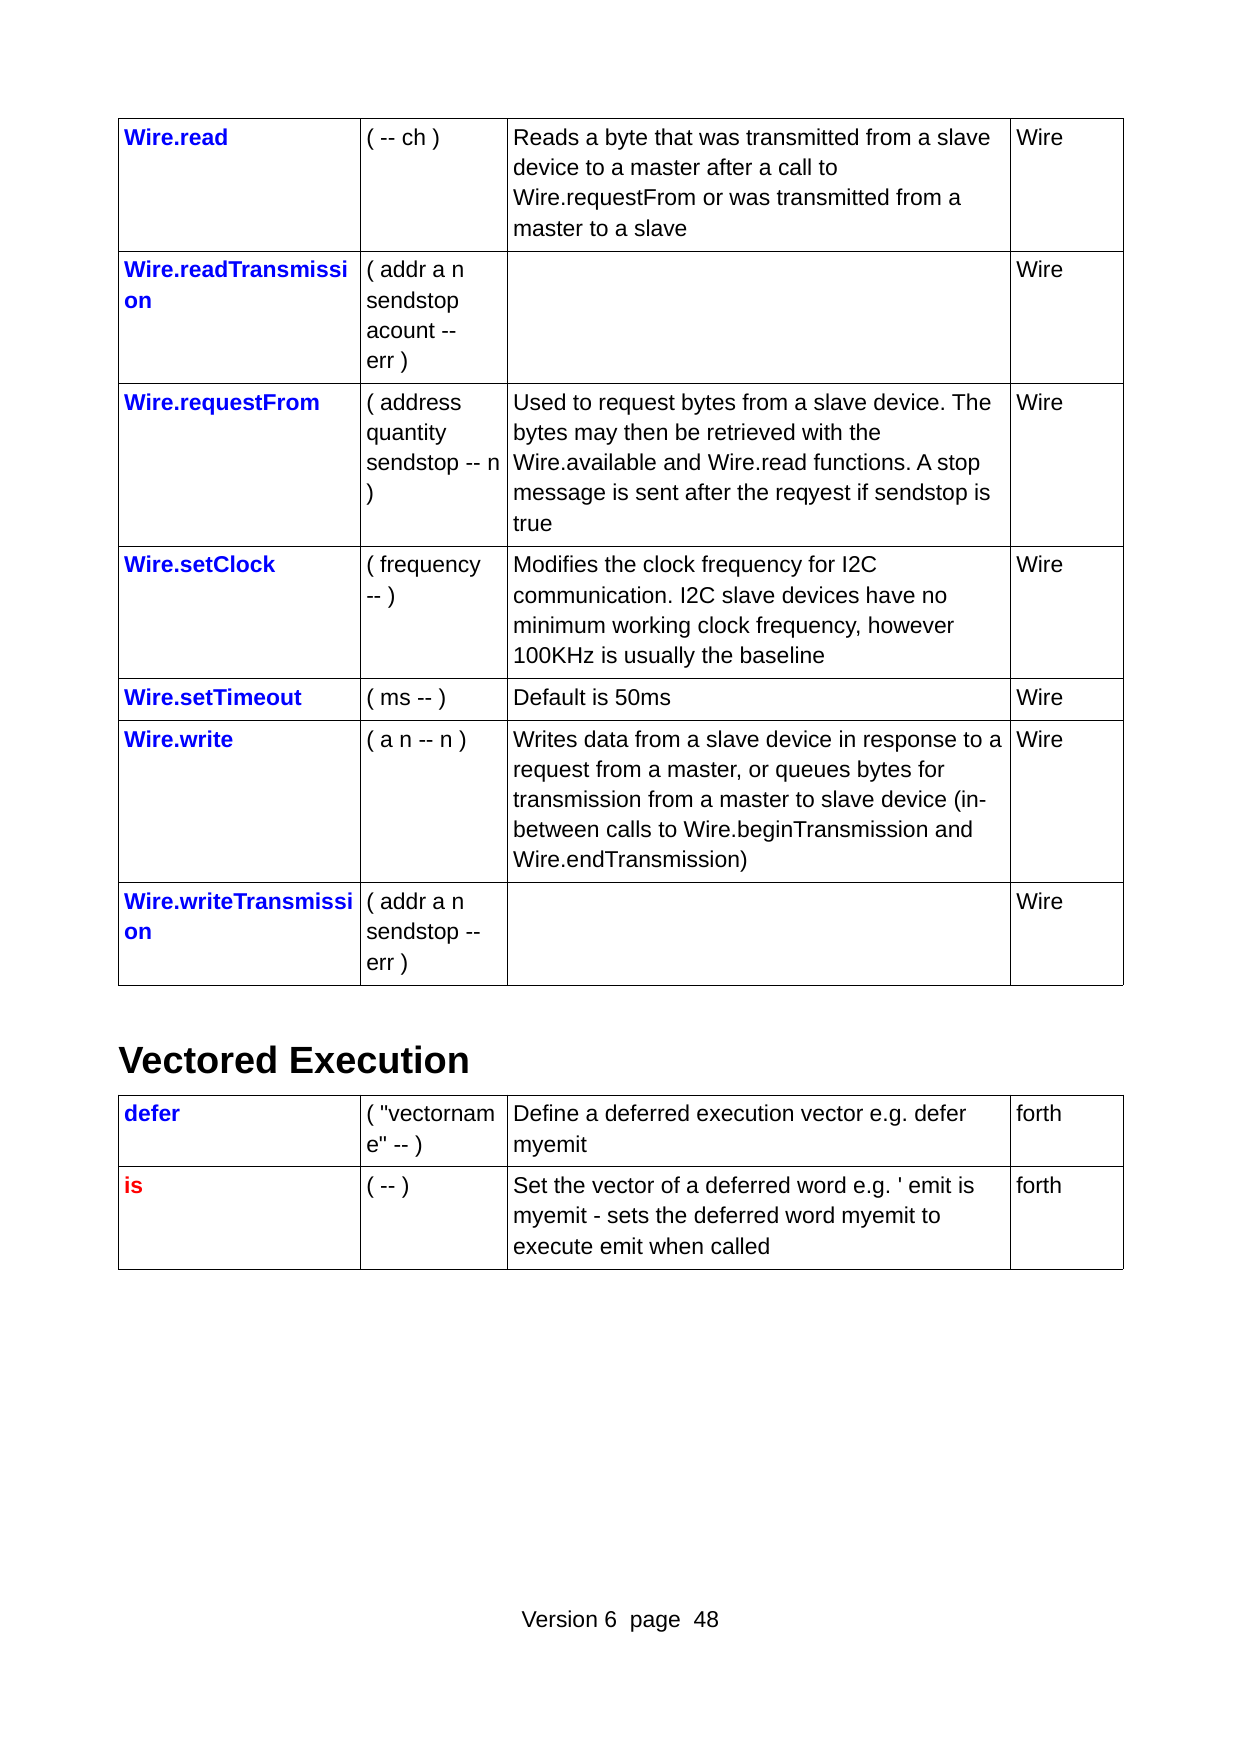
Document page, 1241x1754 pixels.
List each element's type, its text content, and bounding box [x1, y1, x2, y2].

table_cell Modifies the clock frequency for I2C communication. I2C slave devices have no minimum working clock frequency, however 100KHz is usually the baseline [508, 547, 1010, 678]
table_cell ( frequency -- ) [361, 547, 507, 678]
table_cell Wire [1011, 679, 1123, 720]
table_header forth [1011, 1096, 1123, 1166]
table_cell [508, 252, 1010, 383]
table_cell ( address quantity sendstop -- n ) [361, 384, 507, 546]
table_cell forth [1011, 1167, 1123, 1269]
table_cell Wire.readTransmission [119, 252, 360, 383]
table_cell Wire [1011, 547, 1123, 678]
table_cell Wire.write [119, 721, 360, 882]
table_cell Wire.writeTransmission [119, 883, 360, 984]
table_cell Wire [1011, 721, 1123, 882]
table_cell Wire.setTimeout [119, 679, 360, 720]
table_cell ( addr a n sendstop acount -- err ) [361, 252, 507, 383]
table_cell is [119, 1167, 360, 1269]
table_cell Wire [1011, 119, 1123, 251]
table_cell Writes data from a slave device in response to a request from a master, or queues bytes for transmission from a master to slave device (in-between calls to Wire.beginTransmission and Wire.endTransmission) [508, 721, 1010, 882]
table_cell Default is 50ms [508, 679, 1010, 720]
table_header defer [119, 1096, 360, 1166]
table_header ( "vectorname" -- ) [361, 1096, 507, 1166]
table_cell Reads a byte that was transmitted from a slave device to a master after a call to Wire.requestFrom or was transmitted from a master to a slave [508, 119, 1010, 251]
table_cell ( -- ) [361, 1167, 507, 1269]
table_cell Wire.setClock [119, 547, 360, 678]
table_cell ( -- ch ) [361, 119, 507, 251]
table_cell [508, 883, 1010, 984]
table_cell ( ms -- ) [361, 679, 507, 720]
table_cell Wire.requestFrom [119, 384, 360, 546]
table_cell ( a n -- n ) [361, 721, 507, 882]
table_cell Used to request bytes from a slave device. The bytes may then be retrieved with the Wire.available and Wire.read functions. A stop message is sent after the reqyest if sendstop is true [508, 384, 1010, 546]
table_cell Wire [1011, 883, 1123, 984]
table_cell Wire.read [119, 119, 360, 251]
table_header Define a deferred execution vector e.g. defer myemit [508, 1096, 1010, 1166]
table_cell Wire [1011, 384, 1123, 546]
table_cell ( addr a n sendstop -- err ) [361, 883, 507, 984]
subtitle Vectored Execution [118, 1038, 1122, 1082]
table_cell Wire [1011, 252, 1123, 383]
table_cell Set the vector of a deferred word e.g. ' emit is myemit - sets the deferred word myemit to execute emit when called [508, 1167, 1010, 1269]
